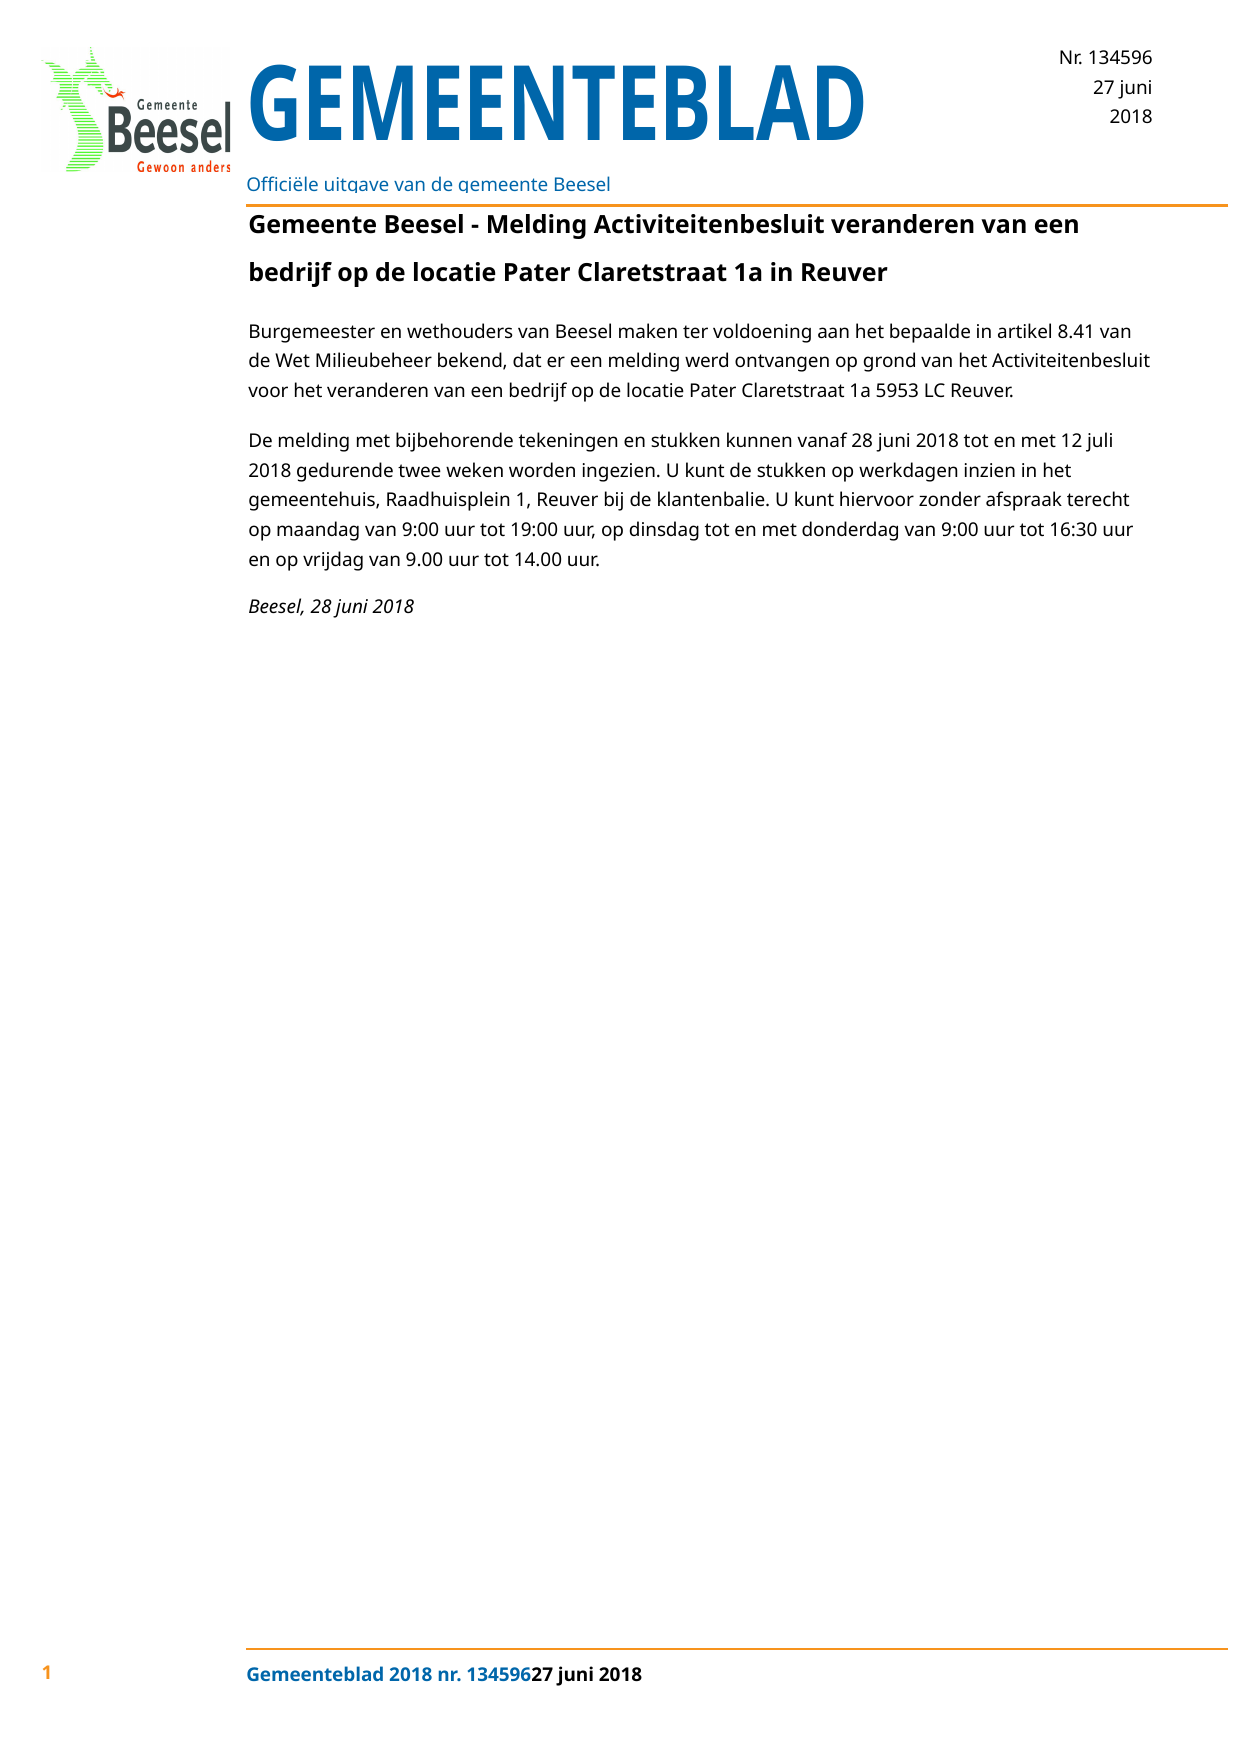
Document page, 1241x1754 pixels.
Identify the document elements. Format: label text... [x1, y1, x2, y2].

text Gemeente Beesel - Melding Activiteitenbesluit veranderen van een bedrijf op de locatie Pater Claretstraat 1a in Reuver [248, 207, 1152, 288]
text De melding met bijbehorende tekeningen en stukken kunnen vanaf 28 juni 2018 tot en met 12 juli 2018 gedurende twee weken worden ingezien. U kunt de stukken op werkdagen inzien in het gemeentehuis, Raadhuisplein 1, Reuver bij de klantenbalie. U kunt hiervoor zonder afspraak terecht op maandag van 9:00 uur tot 19:00 uur, op dinsdag tot en met donderdag van 9:00 uur tot 16:30 uur en op vrijdag van 9.00 uur tot 14.00 uur. [248, 427, 1152, 572]
text Burgemeester en wethouders van Beesel maken ter voldoening aan het bepaalde in artikel 8.41 van de Wet Milieubeheer bekend, dat er een melding werd ontvangen op grond van het Activiteitenbesluit voor het veranderen van een bedrijf op de locatie Pater Claretstraat 1a 5953 LC Reuver. [248, 318, 1152, 403]
picture [41, 47, 231, 172]
text Beesel, 28 juni 2018 [248, 594, 1152, 619]
